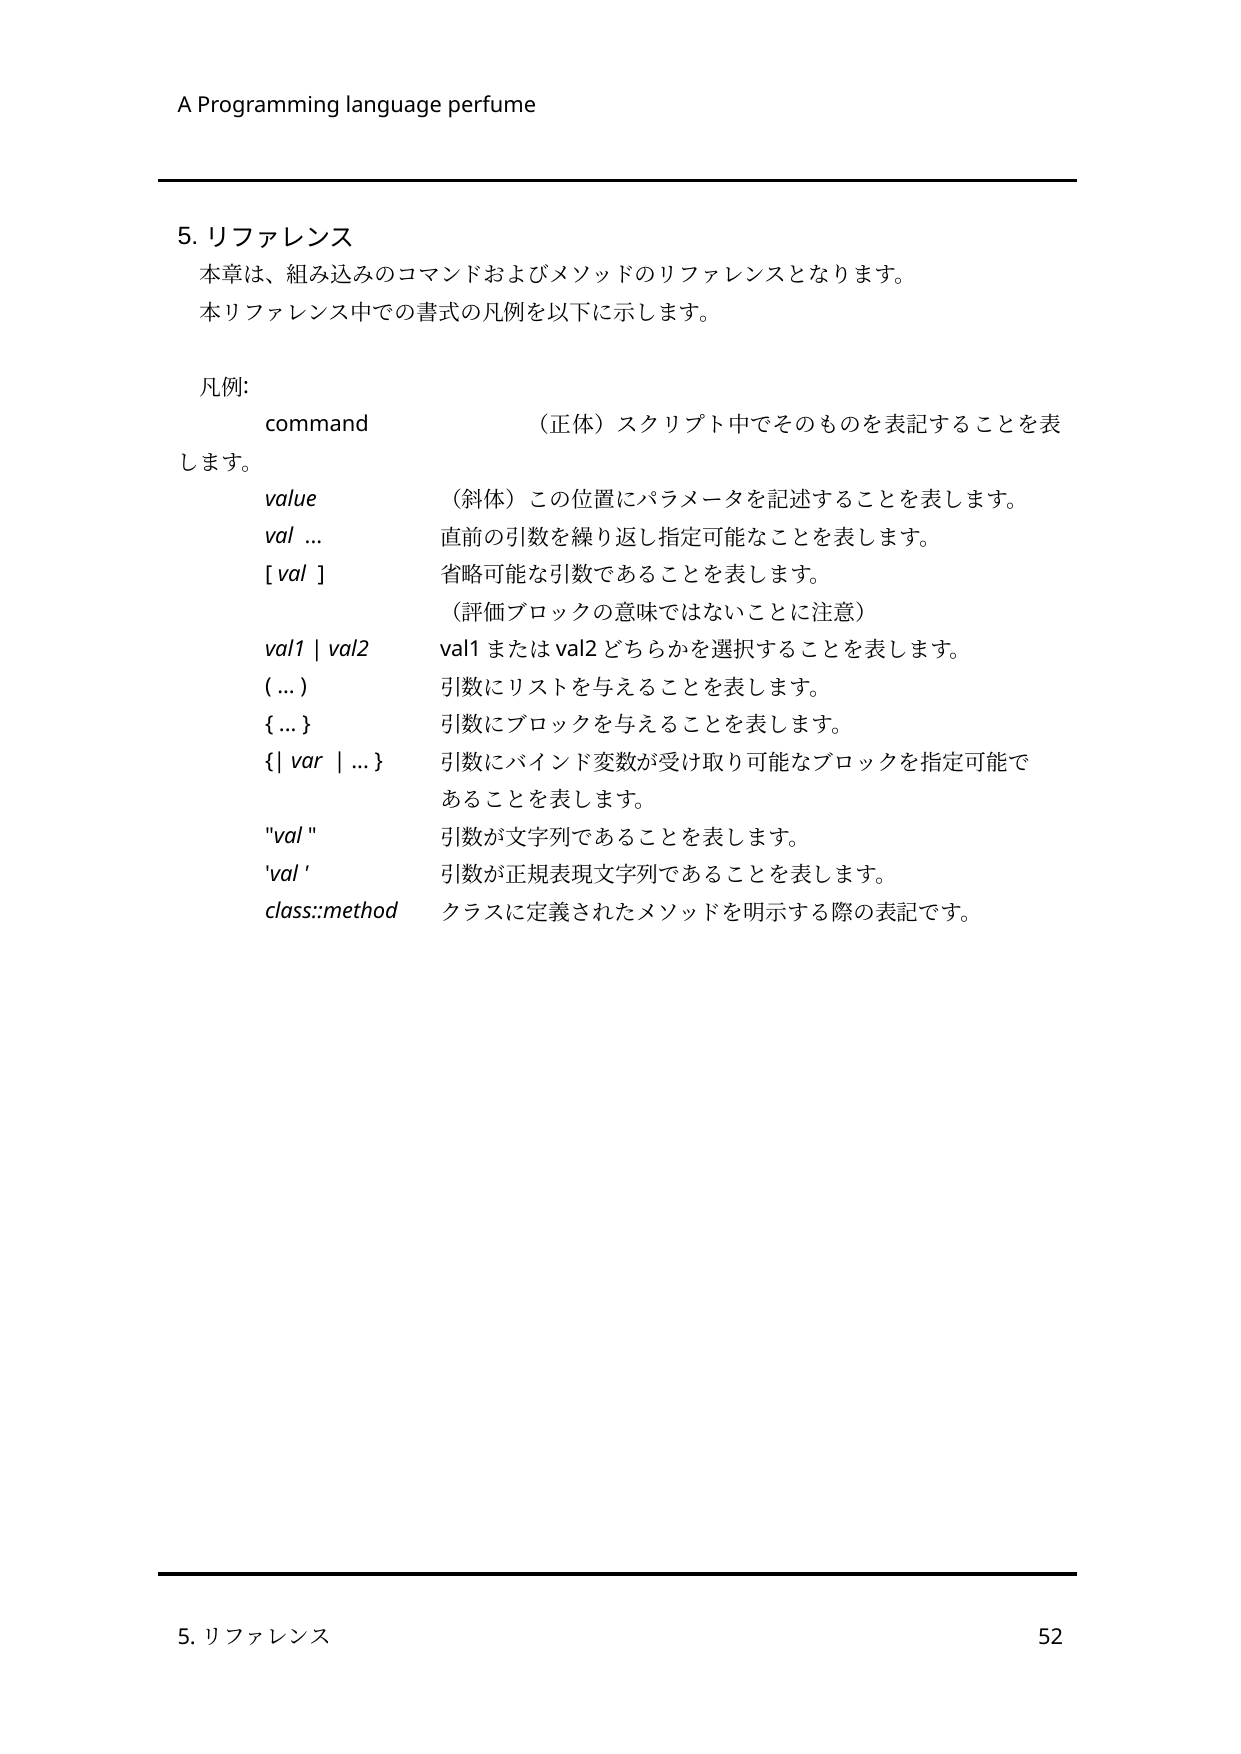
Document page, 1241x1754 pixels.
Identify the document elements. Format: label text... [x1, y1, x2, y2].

text [ val ] 省略可能な引数であることを表します。 [177, 554, 1063, 592]
text class::method クラスに定義されたメソッドを明示する際の表記です。 [177, 892, 1063, 929]
text value （斜体）この位置にパラメータを記述することを表します。 [177, 479, 1063, 517]
subtitle 5. リファレンス [177, 217, 1063, 254]
text val1 | val2 val1またはval2どちらかを選択することを表します。 [177, 629, 1063, 667]
text あることを表します。 [177, 779, 1063, 817]
text （評価ブロックの意味ではないことに注意） [177, 592, 1063, 629]
text command （正体）スクリプト中でそのものを表記することを表します。 [177, 404, 1063, 479]
text "val " 引数が文字列であることを表します。 [177, 817, 1063, 854]
text ( ... ) 引数にリストを与えることを表します。 [177, 667, 1063, 704]
text { ... } 引数にブロックを与えることを表します。 [177, 704, 1063, 742]
text 本章は、組み込みのコマンドおよびメソッドのリファレンスとなります。 [177, 254, 1063, 292]
text val ... 直前の引数を繰り返し指定可能なことを表します。 [177, 517, 1063, 554]
text {| var | ... } 引数にバインド変数が受け取り可能なブロックを指定可能で [177, 742, 1063, 779]
text 凡例: [177, 367, 1063, 404]
text 'val ' 引数が正規表現文字列であることを表します。 [177, 854, 1063, 892]
text 本リファレンス中での書式の凡例を以下に示します。 [177, 292, 1063, 329]
